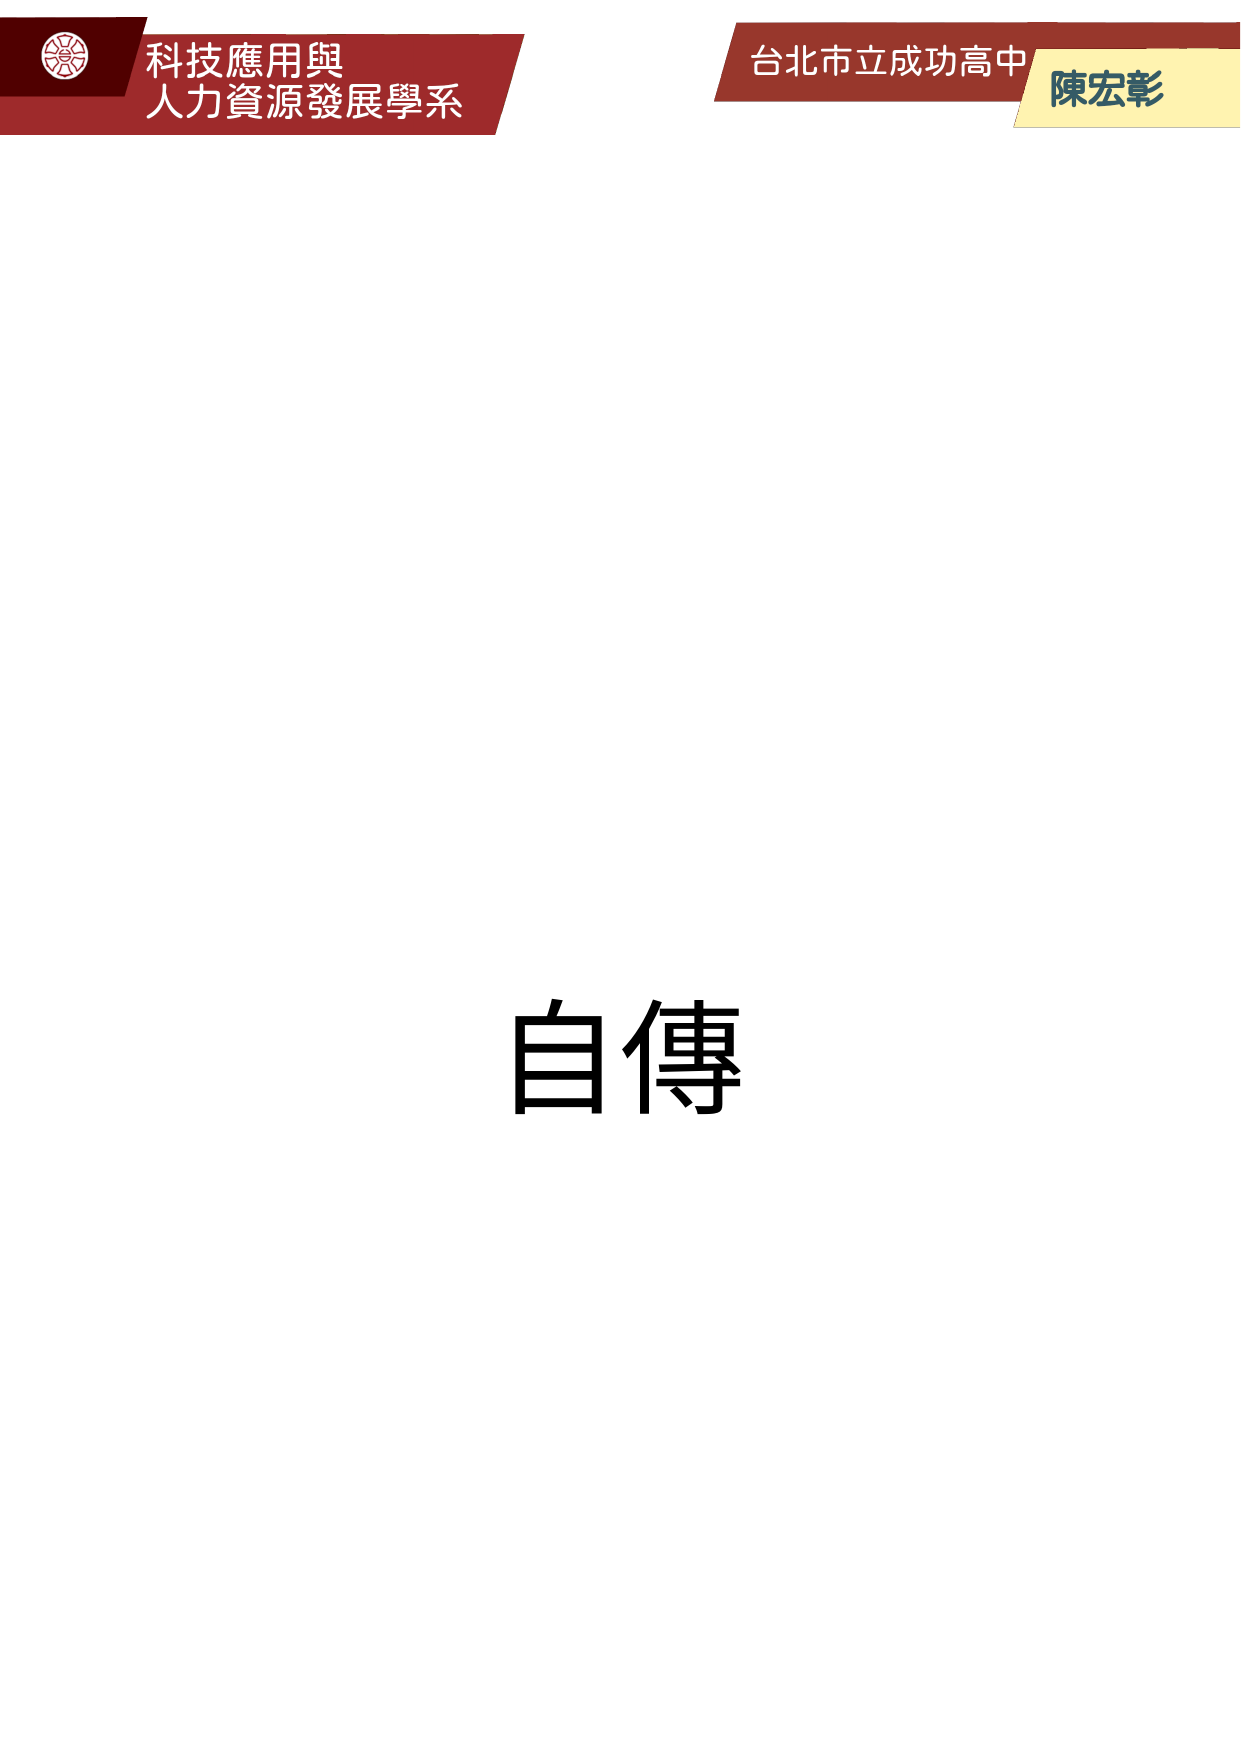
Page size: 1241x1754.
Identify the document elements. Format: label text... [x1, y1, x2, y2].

picture [0, 0, 1241, 152]
text 自傳 [118, 959, 1122, 1141]
